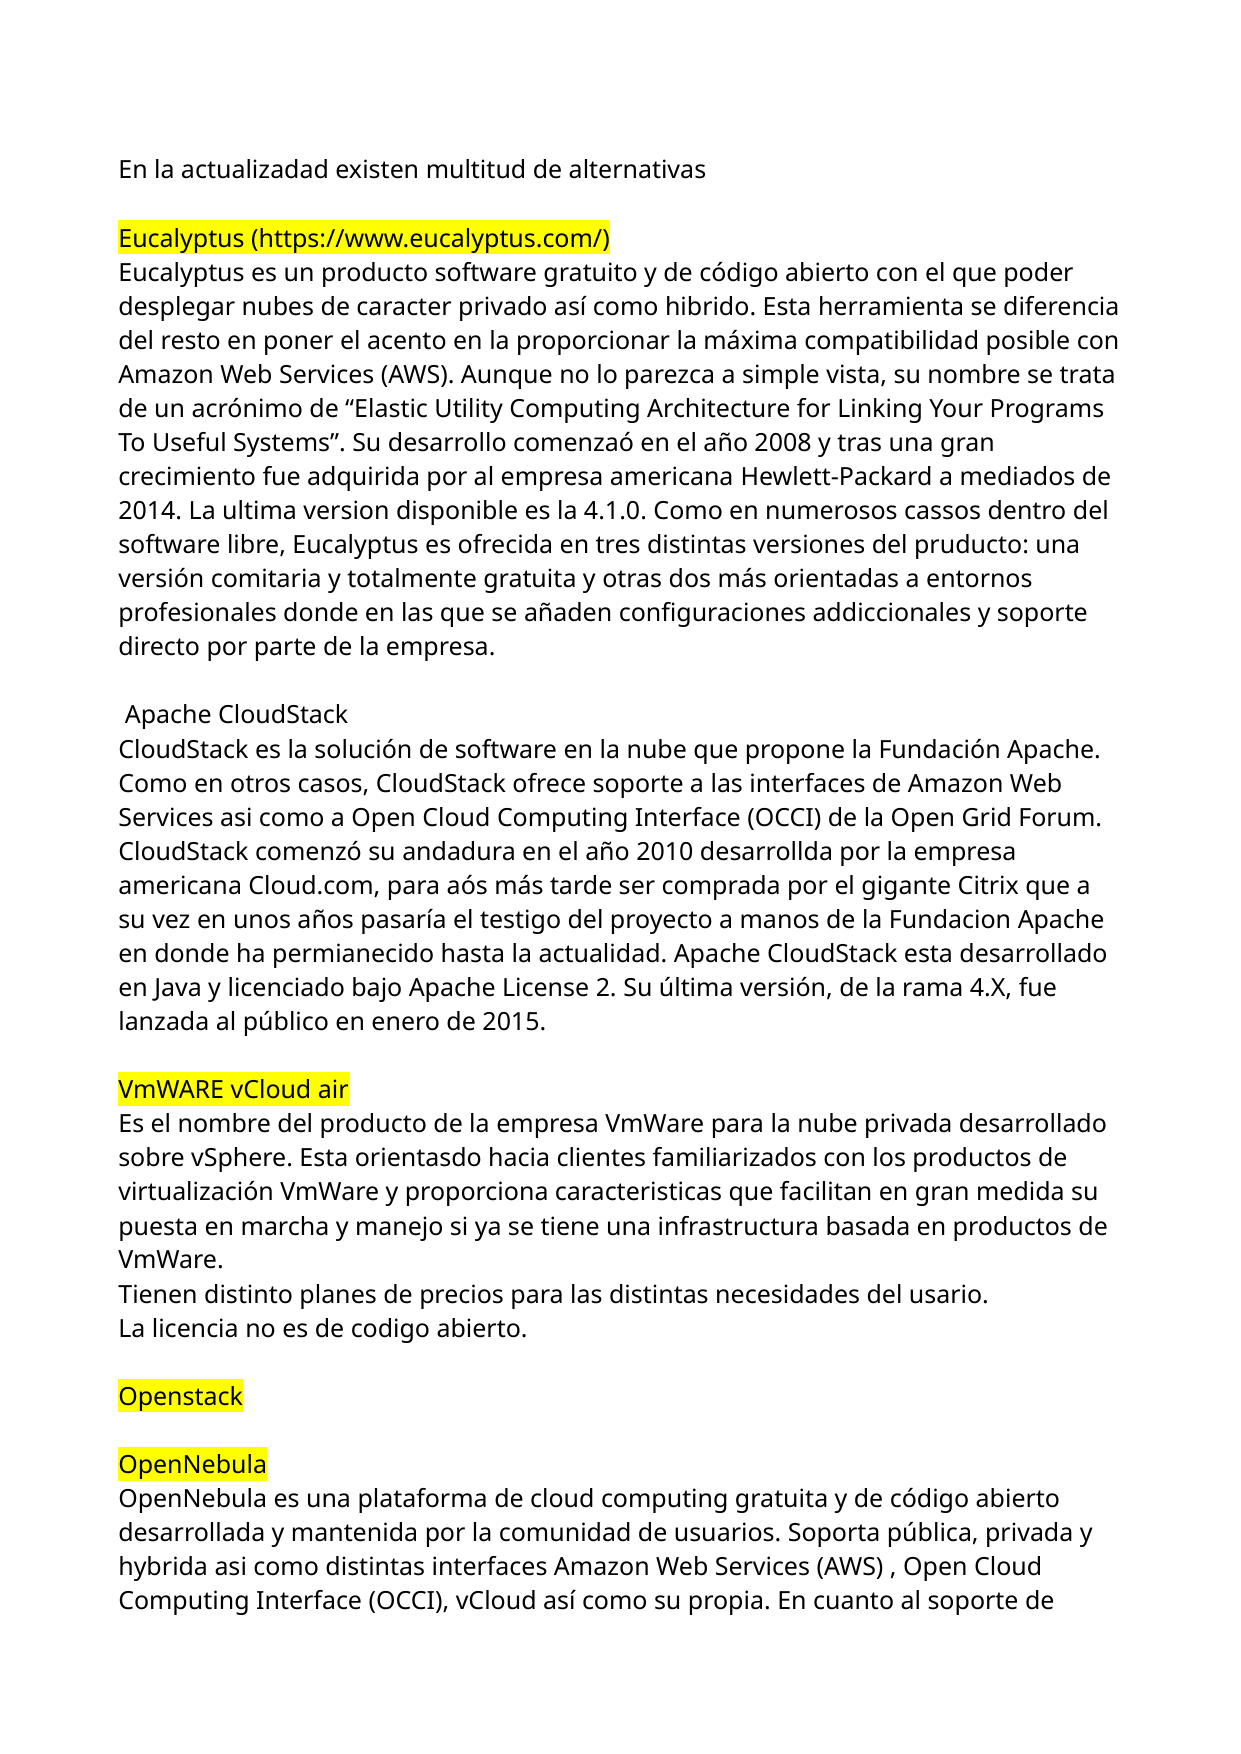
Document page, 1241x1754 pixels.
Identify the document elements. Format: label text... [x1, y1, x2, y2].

text CloudStack comenzó su andadura en el año 2010 desarrollda por la empresa americana Cloud.com, para aós más tarde ser comprada por el gigante Citrix que a su vez en unos años pasaría el testigo del proyecto a manos de la Fundacion Apache en donde ha permianecido hasta la actualidad. Apache CloudStack esta desarrollado en Java y licenciado bajo Apache License 2. Su última versión, de la rama 4.X, fue lanzada al público en enero de 2015. [118, 833, 1122, 1038]
text OpenNebula [118, 1447, 1122, 1481]
text OpenNebula es una plataforma de cloud computing gratuita y de código abierto desarrollada y mantenida por la comunidad de usuarios. Soporta pública, privada y hybrida asi como distintas interfaces Amazon Web Services (AWS) , Open Cloud Computing Interface (OCCI), vCloud así como su propia. En cuanto al soporte de [118, 1481, 1122, 1617]
text Openstack [118, 1378, 1122, 1412]
text Apache CloudStack [118, 697, 1122, 731]
text La licencia no es de codigo abierto. [118, 1310, 1122, 1344]
text En la actualizadad existen multitud de alternativas [118, 152, 1122, 186]
text VmWARE vCloud air [118, 1072, 1122, 1106]
text Eucalyptus (https://www.eucalyptus.com/) [118, 220, 1122, 254]
text CloudStack es la solución de software en la nube que propone la Fundación Apache. Como en otros casos, CloudStack ofrece soporte a las interfaces de Amazon Web Services asi como a Open Cloud Computing Interface (OCCI) de la Open Grid Forum. [118, 731, 1122, 833]
text Es el nombre del producto de la empresa VmWare para la nube privada desarrollado sobre vSphere. Esta orientasdo hacia clientes familiarizados con los productos de virtualización VmWare y proporciona caracteristicas que facilitan en gran medida su puesta en marcha y manejo si ya se tiene una infrastructura basada en productos de VmWare. [118, 1106, 1122, 1276]
text Eucalyptus es un producto software gratuito y de código abierto con el que poder desplegar nubes de caracter privado así como hibrido. Esta herramienta se diferencia del resto en poner el acento en la proporcionar la máxima compatibilidad posible con Amazon Web Services (AWS). Aunque no lo parezca a simple vista, su nombre se trata de un acrónimo de “Elastic Utility Computing Architecture for Linking Your Programs To Useful Systems”. Su desarrollo comenzaó en el año 2008 y tras una gran crecimiento fue adquirida por al empresa americana Hewlett-Packard a mediados de 2014. La ultima version disponible es la 4.1.0. Como en numerosos cassos dentro del software libre, Eucalyptus es ofrecida en tres distintas versiones del pruducto: una versión comitaria y totalmente gratuita y otras dos más orientadas a entornos profesionales donde en las que se añaden configuraciones addiccionales y soporte directo por parte de la empresa. [118, 254, 1122, 663]
text Tienen distinto planes de precios para las distintas necesidades del usario. [118, 1276, 1122, 1310]
